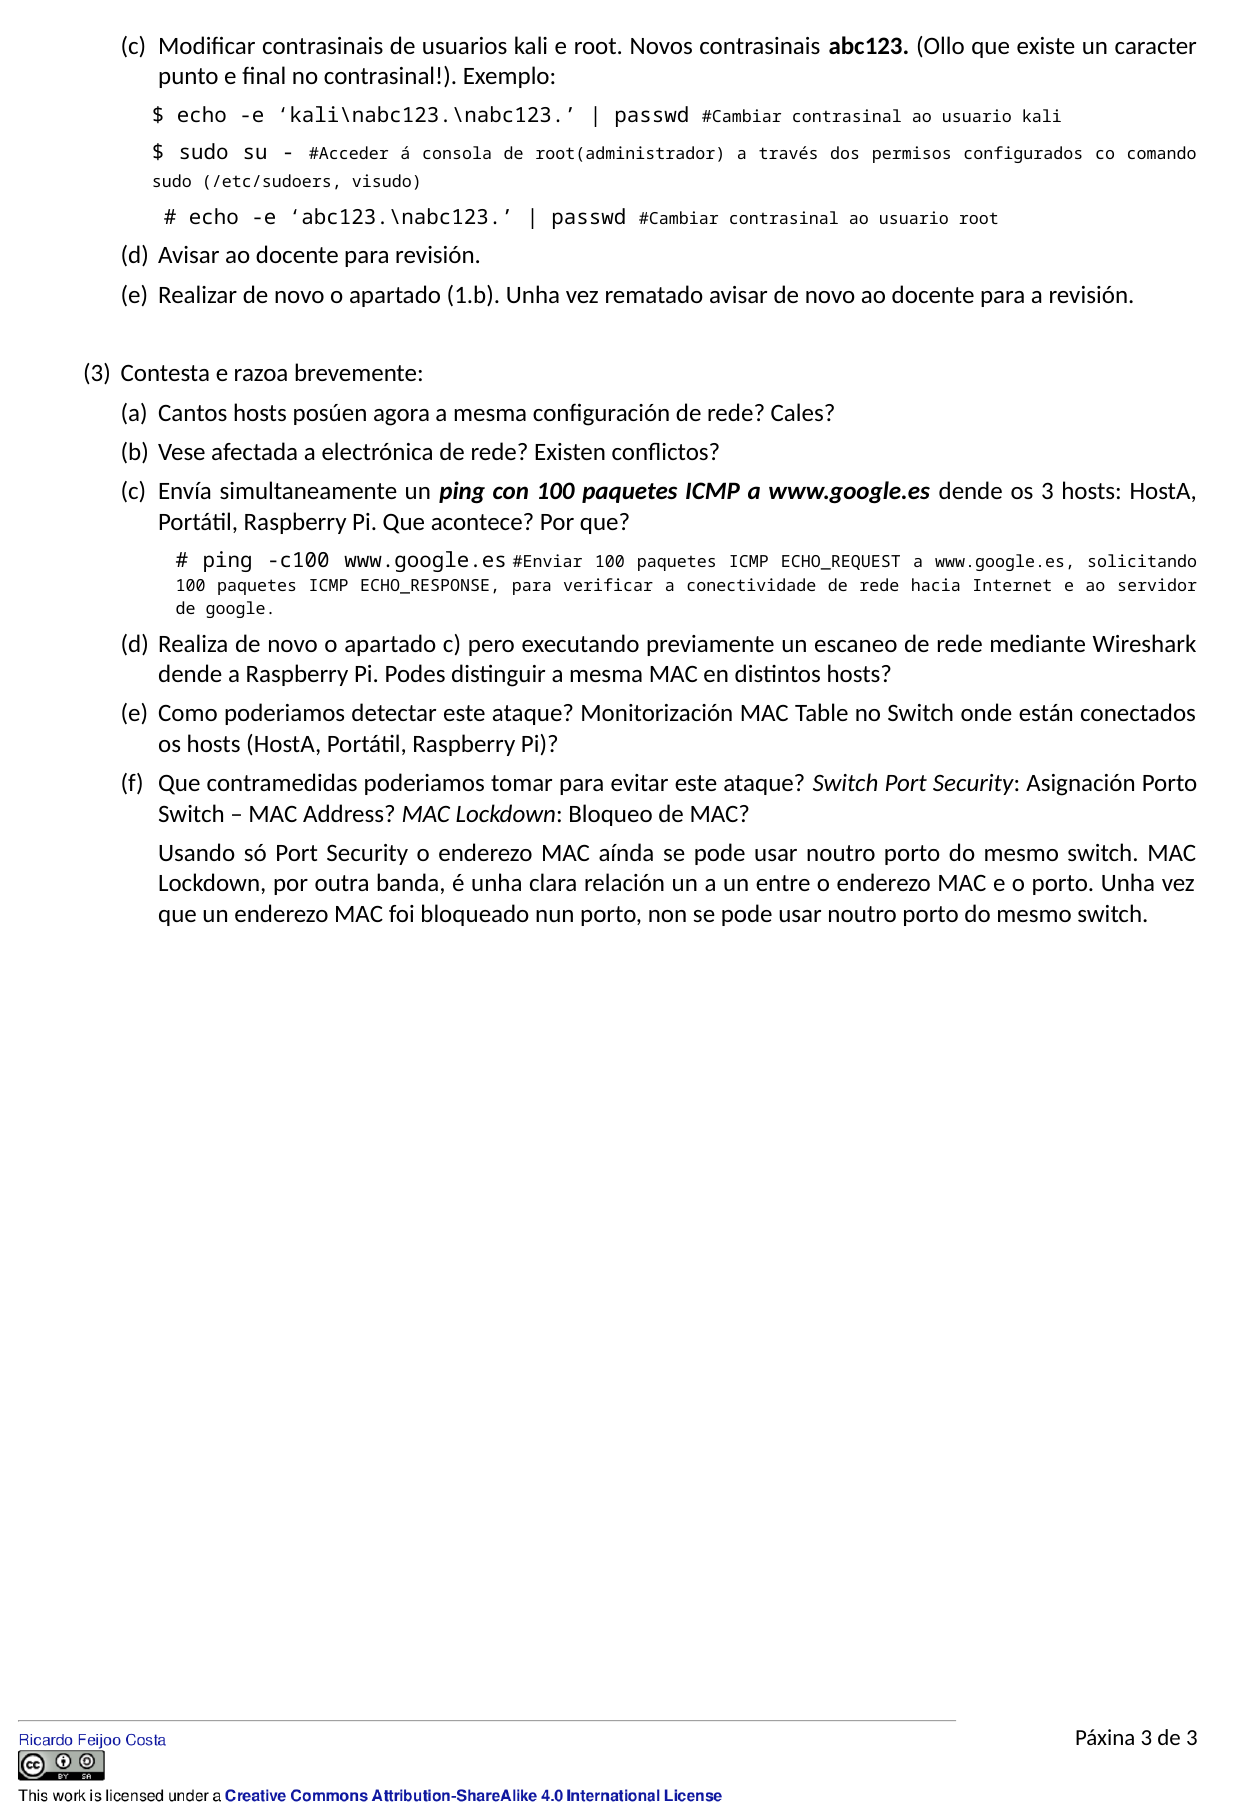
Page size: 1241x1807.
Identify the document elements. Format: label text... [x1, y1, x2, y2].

list Cantos hosts posúen agora a mesma configuración de rede? Cales? [120, 397, 1197, 427]
list Realiza de novo o apartado c) pero executando previamente un escaneo de rede mediante Wireshark dende a Raspberry Pi. Podes distinguir a mesma MAC en distintos hosts? [120, 628, 1197, 689]
list Realizar de novo o apartado (1.b). Unha vez rematado avisar de novo ao docente para a revisión. [120, 279, 1197, 309]
list Que contramedidas poderiamos tomar para evitar este ataque? Switch Port Security: Asignación Porto Switch – MAC Address? MAC Lockdown: Bloqueo de MAC? [120, 767, 1197, 828]
list $ echo -e ‘kali\nabc123.\nabc123.’ | passwd #Cambiar contrasinal ao usuario kali [116, 100, 1197, 128]
list Usando só Port Security o enderezo MAC aínda se pode usar noutro porto do mesmo switch. MAC Lockdown, por outra banda, é unha clara relación un a un entre o enderezo MAC e o porto. Unha vez que un enderezo MAC foi bloqueado nun porto, non se pode usar noutro porto do mesmo switch. [120, 837, 1197, 929]
list Contesta e razoa brevemente: [83, 357, 1197, 388]
list Modificar contrasinais de usuarios kali e root. Novos contrasinais abc123. (Ollo que existe un caracter punto e final no contrasinal!). Exemplo: [120, 30, 1197, 91]
list Avisar ao docente para revisión. [120, 240, 1197, 270]
list # ping -c100 www.google.es #Enviar 100 paquetes ICMP ECHO_REQUEST a www.google.es, solicitando 100 paquetes ICMP ECHO_RESPONSE, para verificar a conectividade de rede hacia Internet e ao servidor de google. [140, 545, 1197, 619]
list $ sudo su - #Acceder á consola de root(administrador) a través dos permisos configurados co comando sudo (/etc/sudoers, visudo) [116, 137, 1197, 194]
picture [8, 1715, 957, 1806]
list Envía simultaneamente un ping con 100 paquetes ICMP a www.google.es dende os 3 hosts: HostA, Portátil, Raspberry Pi. Que acontece? Por que? [120, 475, 1197, 536]
list Vese afectada a electrónica de rede? Existen conflictos? [120, 436, 1197, 467]
list # echo -e ‘abc123.\nabc123.’ | passwd #Cambiar contrasinal ao usuario root [128, 202, 1197, 231]
list Como poderiamos detectar este ataque? Monitorización MAC Table no Switch onde están conectados os hosts (HostA, Portátil, Raspberry Pi)? [120, 697, 1197, 758]
